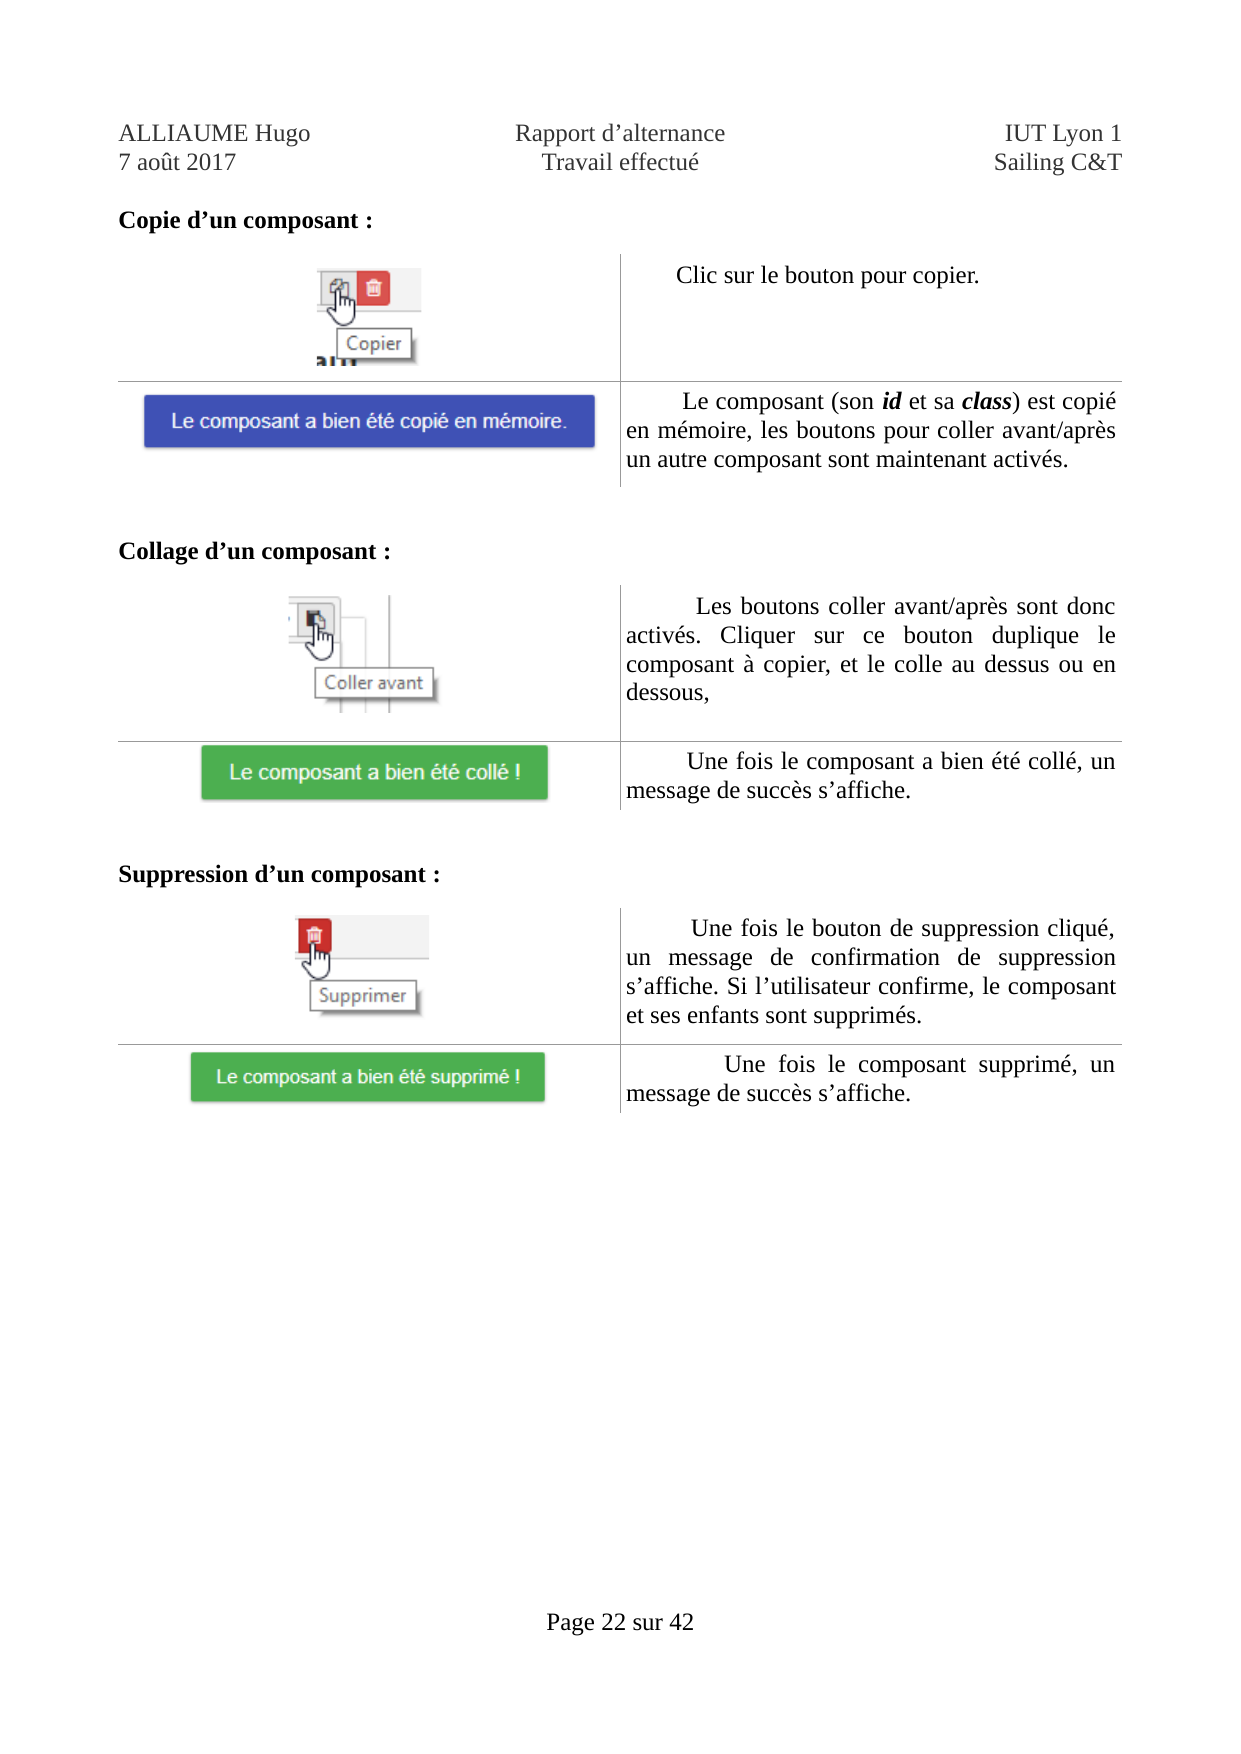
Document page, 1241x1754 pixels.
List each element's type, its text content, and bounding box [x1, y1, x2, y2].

table_cell Une fois le composant supprimé, un message de succès s’affiche. [621, 1045, 1122, 1113]
table_cell Le composant (son id et sa class) est copié en mémoire, les boutons pour coller avant/après un autre composant sont maintenant activés. [621, 382, 1122, 487]
picture [316, 268, 422, 366]
table_header Une fois le bouton de suppression cliqué, un message de confirmation de suppression s’affiche. Si l’utilisateur confirme, le composant et ses enfants sont supprimés. [621, 908, 1122, 1044]
table_cell Une fois le composant a bien été collé, un message de succès s’affiche. [621, 742, 1122, 810]
table_header Les boutons coller avant/après sont donc activés. Cliquer sur ce bouton duplique le composant à copier, et le colle au dessus ou en dessous, [621, 585, 1122, 741]
text Collage d’un composant : [118, 536, 1122, 565]
picture [294, 915, 430, 1029]
text Suppression d’un composant : [118, 859, 1122, 887]
picture [139, 391, 599, 453]
picture [186, 1046, 550, 1108]
table_cell [118, 742, 620, 810]
table_header Clic sur le bouton pour copier. [621, 254, 1122, 381]
table_header [118, 908, 620, 1044]
table_cell [118, 382, 620, 487]
picture [288, 595, 450, 713]
table_header [118, 254, 620, 381]
picture [198, 742, 552, 803]
table_header [118, 585, 620, 741]
text Copie d’un composant : [118, 205, 1122, 234]
table_cell [118, 1045, 620, 1113]
